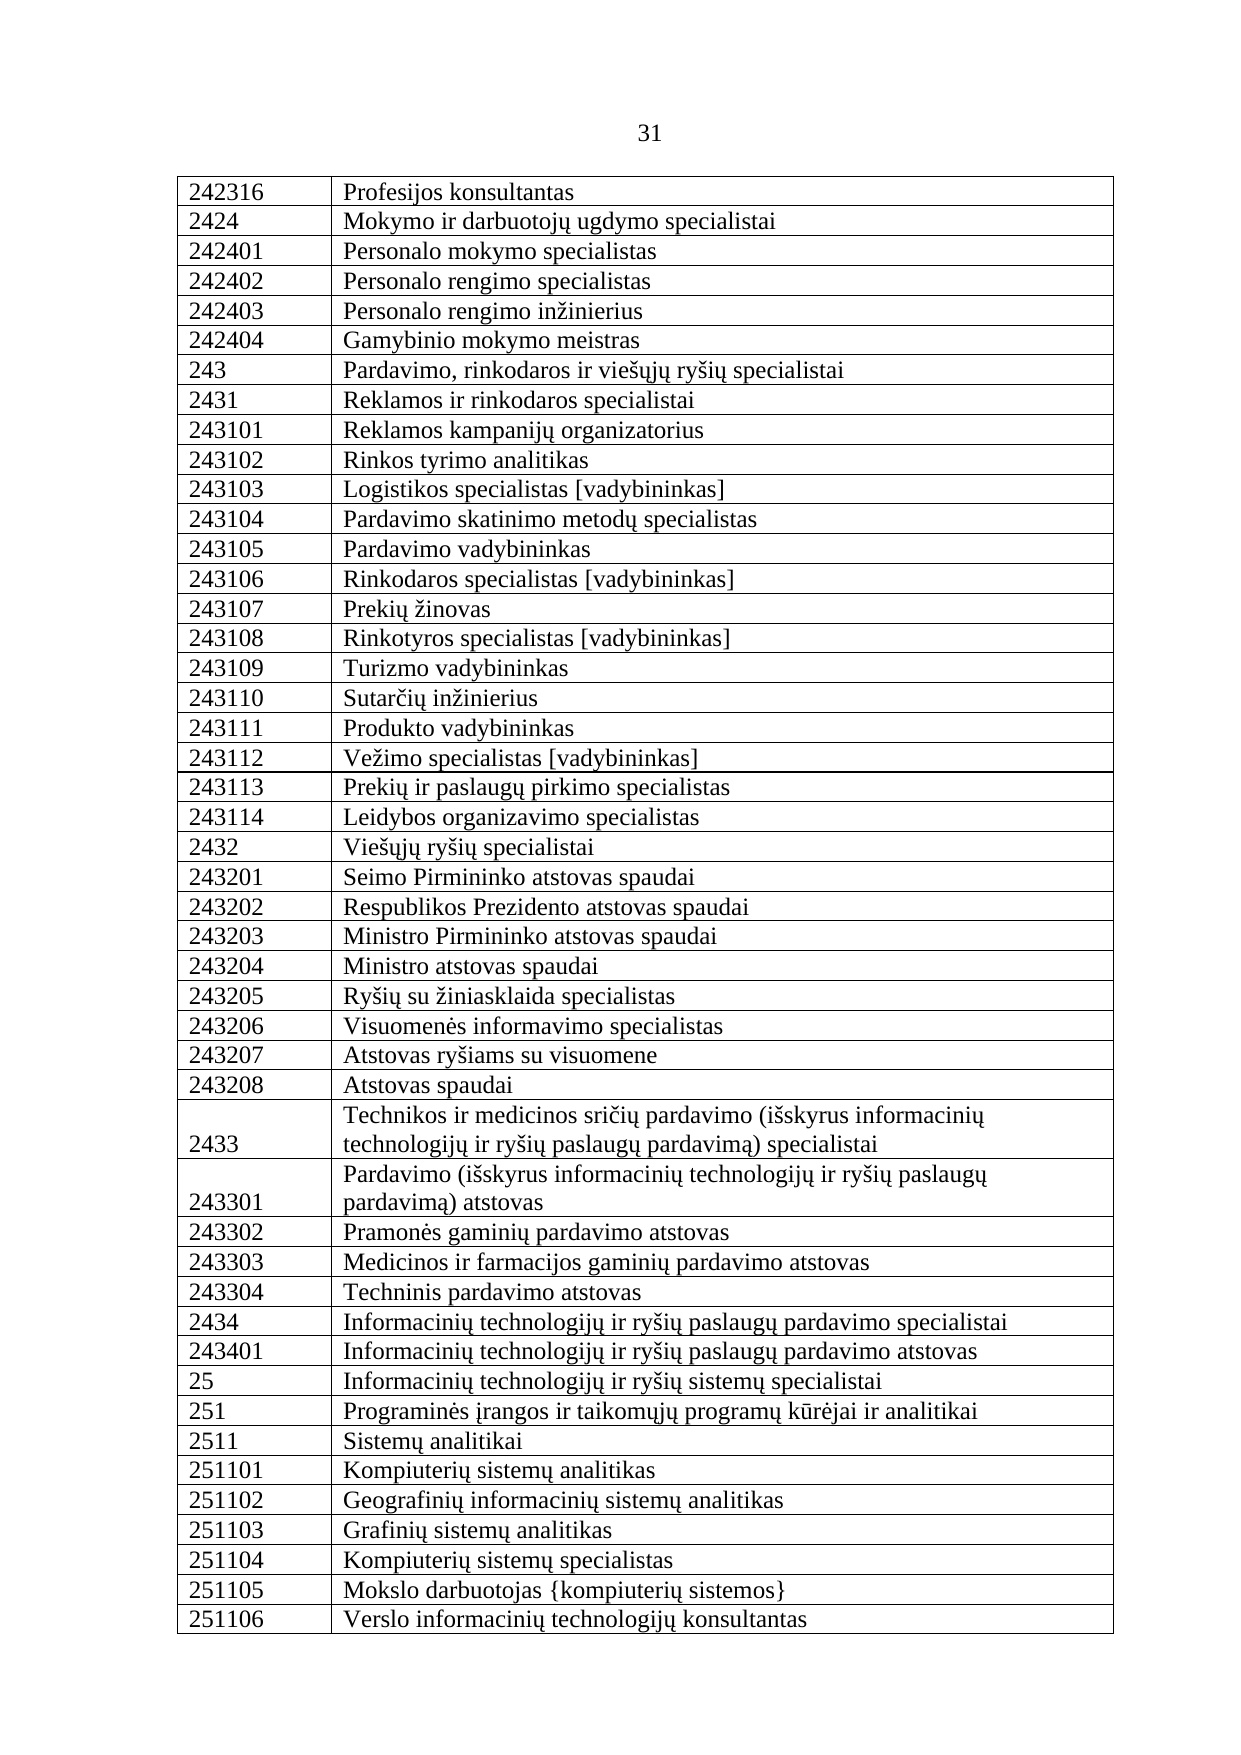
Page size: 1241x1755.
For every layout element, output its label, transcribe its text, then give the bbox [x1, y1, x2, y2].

table_cell 242316 [178, 177, 331, 205]
table_cell 243 [178, 355, 331, 384]
table_cell Personalo rengimo inžinierius [332, 296, 1113, 324]
table_cell 243112 [178, 743, 331, 771]
table_cell 243107 [178, 594, 331, 622]
table_cell [1114, 354, 1119, 384]
table_cell [1114, 1484, 1119, 1514]
table_cell Ministro Pirmininko atstovas spaudai [332, 921, 1113, 950]
table_cell 243207 [178, 1041, 331, 1069]
table_cell Mokymo ir darbuotojų ugdymo specialistai [332, 206, 1113, 235]
table_cell 243105 [178, 534, 331, 563]
table_cell 2433 [178, 1100, 331, 1158]
table_cell Ryšių su žiniasklaida specialistas [332, 981, 1113, 1010]
table_cell Rinkotyros specialistas [vadybininkas] [332, 624, 1113, 652]
table_cell [1114, 980, 1119, 1010]
table_cell Pramonės gaminių pardavimo atstovas [332, 1217, 1113, 1246]
table_cell [1114, 235, 1119, 265]
table_cell [1114, 474, 1119, 503]
table_cell 243401 [178, 1336, 331, 1365]
table_cell 243303 [178, 1247, 331, 1276]
table_cell Ministro atstovas spaudai [332, 951, 1113, 980]
table_cell 2431 [178, 385, 331, 414]
table_cell Visuomenės informavimo specialistas [332, 1011, 1113, 1039]
table_cell [1114, 1604, 1119, 1633]
table_cell Personalo rengimo specialistas [332, 266, 1113, 295]
table_cell Informacinių technologijų ir ryšių sistemų specialistai [332, 1366, 1113, 1395]
table_cell Pardavimo vadybininkas [332, 534, 1113, 563]
table_cell Viešųjų ryšių specialistai [332, 832, 1113, 861]
table_cell Atstovas spaudai [332, 1070, 1113, 1099]
table_cell Profesijos konsultantas [332, 177, 1113, 205]
table_cell 251105 [178, 1575, 331, 1603]
table_cell 243301 [178, 1159, 331, 1216]
table_cell 251101 [178, 1456, 331, 1484]
table_cell 251102 [178, 1485, 331, 1514]
table_cell [1114, 1455, 1119, 1484]
table_cell [1114, 1216, 1119, 1246]
table_cell [1114, 444, 1119, 473]
table_cell [1114, 1099, 1119, 1158]
table_cell [1114, 742, 1119, 771]
table_cell 242404 [178, 326, 331, 354]
table_cell [1114, 652, 1119, 682]
table_cell 243106 [178, 564, 331, 593]
table_cell [1114, 1425, 1119, 1454]
table_cell Seimo Pirmininko atstovas spaudai [332, 862, 1113, 891]
table_cell Leidybos organizavimo specialistas [332, 802, 1113, 831]
table_cell Produkto vadybininkas [332, 713, 1113, 742]
table_cell 2434 [178, 1307, 331, 1335]
table_cell 243205 [178, 981, 331, 1010]
table_cell [1114, 1246, 1119, 1276]
table_cell 243304 [178, 1277, 331, 1306]
table_cell 243104 [178, 504, 331, 533]
table_cell Prekių žinovas [332, 594, 1113, 622]
table_cell [1114, 1276, 1119, 1306]
table_cell 243109 [178, 653, 331, 682]
table_cell [1114, 712, 1119, 742]
table_cell 243208 [178, 1070, 331, 1099]
table_cell 251103 [178, 1515, 331, 1544]
table_cell 243111 [178, 713, 331, 742]
table_cell Mokslo darbuotojas {kompiuterių sistemos} [332, 1575, 1113, 1603]
table_cell [1114, 891, 1119, 920]
table_cell [1114, 593, 1119, 622]
table_cell [1114, 831, 1119, 861]
table_cell Techninis pardavimo atstovas [332, 1277, 1113, 1306]
table_cell 243203 [178, 921, 331, 950]
table_cell 251104 [178, 1545, 331, 1574]
table_cell [1114, 563, 1119, 593]
table_cell Kompiuterių sistemų specialistas [332, 1545, 1113, 1574]
table_cell Geografinių informacinių sistemų analitikas [332, 1485, 1113, 1514]
table_cell [1114, 1069, 1119, 1099]
table_cell [1114, 384, 1119, 414]
table_cell [1114, 1395, 1119, 1425]
table_cell [1114, 1040, 1119, 1069]
table_cell Vežimo specialistas [vadybininkas] [332, 743, 1113, 771]
table_cell [1114, 503, 1119, 533]
table_cell Verslo informacinių technologijų konsultantas [332, 1605, 1113, 1633]
table_cell [1114, 205, 1119, 235]
table_cell [1114, 950, 1119, 980]
table_cell [1114, 533, 1119, 563]
table_cell [1114, 1574, 1119, 1603]
table_cell Logistikos specialistas [vadybininkas] [332, 475, 1113, 503]
table_cell 243113 [178, 773, 331, 801]
table_cell Programinės įrangos ir taikomųjų programų kūrėjai ir analitikai [332, 1396, 1113, 1425]
table_cell [1114, 623, 1119, 652]
table_cell [1114, 1335, 1119, 1365]
table_cell 243101 [178, 415, 331, 444]
table_cell Grafinių sistemų analitikas [332, 1515, 1113, 1544]
table_cell [1114, 771, 1119, 801]
table_cell [1114, 861, 1119, 891]
table_cell Personalo mokymo specialistas [332, 236, 1113, 265]
table_cell [1114, 920, 1119, 950]
table_cell Kompiuterių sistemų analitikas [332, 1456, 1113, 1484]
table_cell [1114, 176, 1119, 205]
table_cell [1114, 1158, 1119, 1216]
table_cell Pardavimo (išskyrus informacinių technologijų ir ryšių paslaugų pardavimą) atstovas [332, 1159, 1113, 1216]
table_cell [1114, 682, 1119, 712]
table_cell Atstovas ryšiams su visuomene [332, 1041, 1113, 1069]
table_cell Sutarčių inžinierius [332, 683, 1113, 712]
table_cell 243102 [178, 445, 331, 473]
table_cell [1114, 295, 1119, 324]
table_cell [1114, 1306, 1119, 1335]
table_cell Medicinos ir farmacijos gaminių pardavimo atstovas [332, 1247, 1113, 1276]
table_cell 243114 [178, 802, 331, 831]
table_cell 243201 [178, 862, 331, 891]
table_cell Informacinių technologijų ir ryšių paslaugų pardavimo specialistai [332, 1307, 1113, 1335]
table_cell Reklamos ir rinkodaros specialistai [332, 385, 1113, 414]
table_cell Pardavimo skatinimo metodų specialistas [332, 504, 1113, 533]
table_cell Reklamos kampanijų organizatorius [332, 415, 1113, 444]
table_cell 243110 [178, 683, 331, 712]
table_cell 242402 [178, 266, 331, 295]
table_cell [1114, 1544, 1119, 1574]
table_cell [1114, 1365, 1119, 1395]
table_cell 242403 [178, 296, 331, 324]
table_cell 243103 [178, 475, 331, 503]
table_cell [1114, 1514, 1119, 1544]
table_cell [1114, 265, 1119, 295]
table_cell [1114, 325, 1119, 354]
table_cell 243202 [178, 892, 331, 920]
table_cell Pardavimo, rinkodaros ir viešųjų ryšių specialistai [332, 355, 1113, 384]
table_cell [1114, 801, 1119, 831]
table_cell 243108 [178, 624, 331, 652]
table_cell Rinkos tyrimo analitikas [332, 445, 1113, 473]
table_cell Rinkodaros specialistas [vadybininkas] [332, 564, 1113, 593]
table_cell [1114, 414, 1119, 444]
table_cell Technikos ir medicinos sričių pardavimo (išskyrus informacinių technologijų ir ryšių paslaugų pardavimą) specialistai [332, 1100, 1113, 1158]
table_cell 243206 [178, 1011, 331, 1039]
table_cell Sistemų analitikai [332, 1426, 1113, 1454]
table_cell Gamybinio mokymo meistras [332, 326, 1113, 354]
table_cell Respublikos Prezidento atstovas spaudai [332, 892, 1113, 920]
table_cell Informacinių technologijų ir ryšių paslaugų pardavimo atstovas [332, 1336, 1113, 1365]
table_cell 243204 [178, 951, 331, 980]
table_cell 251106 [178, 1605, 331, 1633]
table_cell 251 [178, 1396, 331, 1425]
table_cell 2511 [178, 1426, 331, 1454]
table_cell 25 [178, 1366, 331, 1395]
table_cell 243302 [178, 1217, 331, 1246]
table_cell Prekių ir paslaugų pirkimo specialistas [332, 773, 1113, 801]
table_cell Turizmo vadybininkas [332, 653, 1113, 682]
table_cell 242401 [178, 236, 331, 265]
table_cell 2424 [178, 206, 331, 235]
table_cell [1114, 1010, 1119, 1039]
table_cell 2432 [178, 832, 331, 861]
